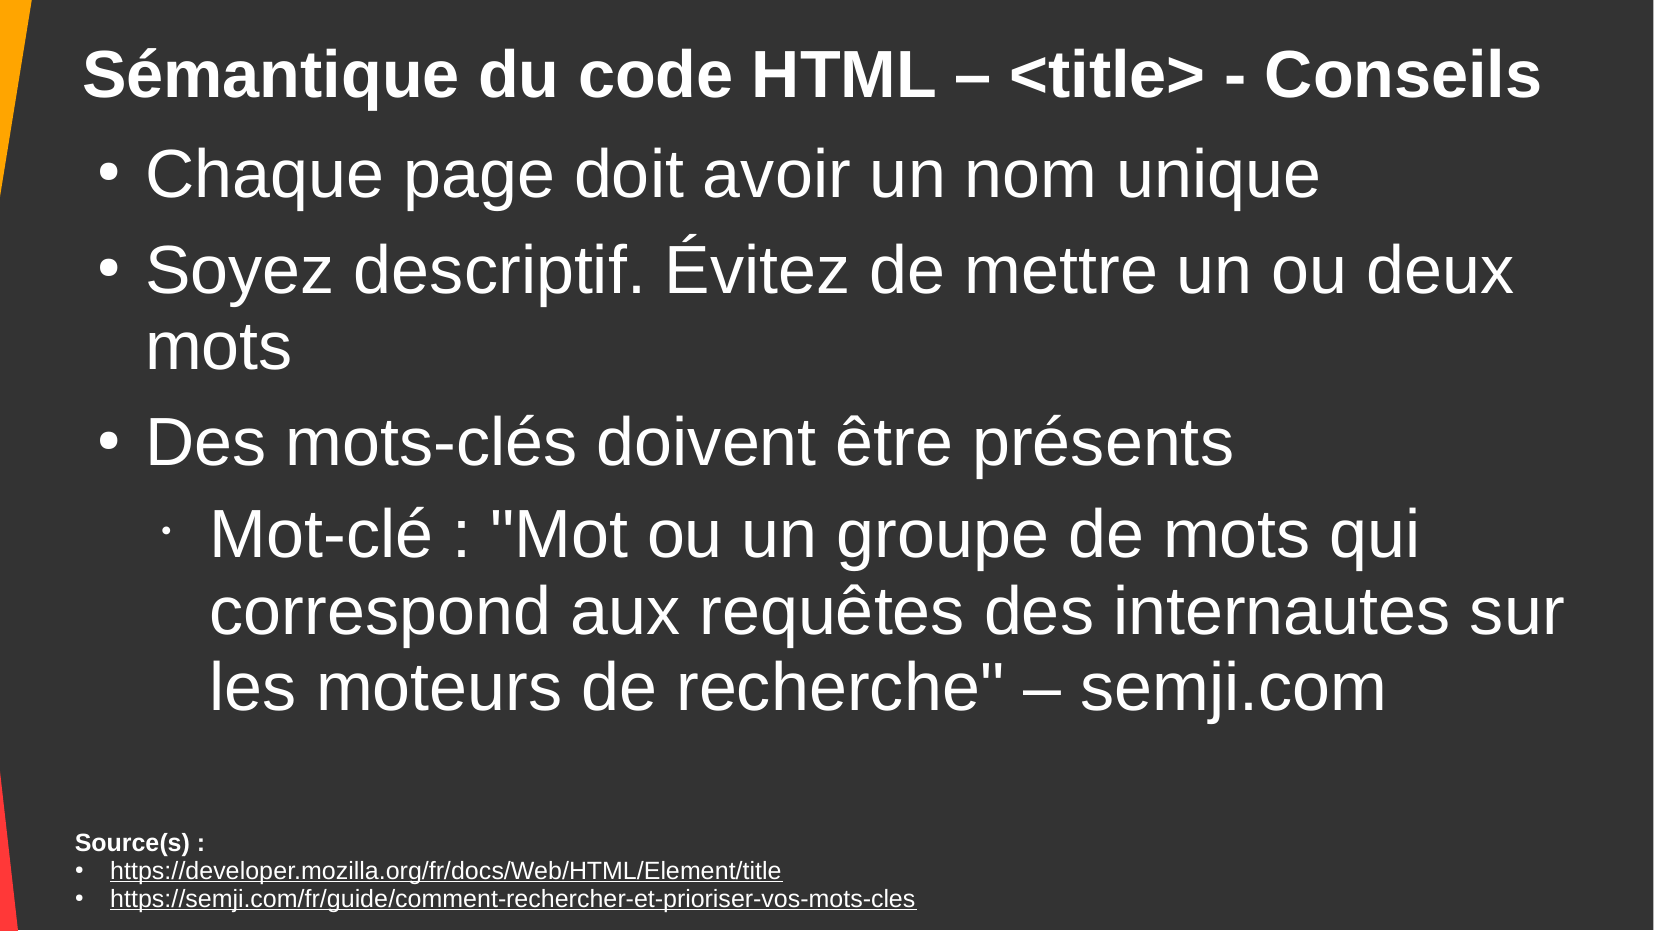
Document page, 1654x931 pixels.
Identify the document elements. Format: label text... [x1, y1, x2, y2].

text_box [0, 771, 19, 931]
title Sémantique du code HTML – <title> - Conseils [82, 36, 1654, 130]
text_box Source(s) : https://developer.mozilla.org/fr/docs/Web/HTML/Element/title https://semji.com/fr/guide/comment-rechercher-et-prioriser-vos-mots-cles [60, 821, 1546, 921]
text_box [0, 0, 32, 197]
list Chaque page doit avoir un nom unique Soyez descriptif. Évitez de mettre un ou deux mots Des mots-clés doivent être présents Mot-clé : "Mot ou un groupe de mots qui correspond aux requêtes des internautes sur les moteurs de recherche" – semji.com [80, 135, 1630, 733]
